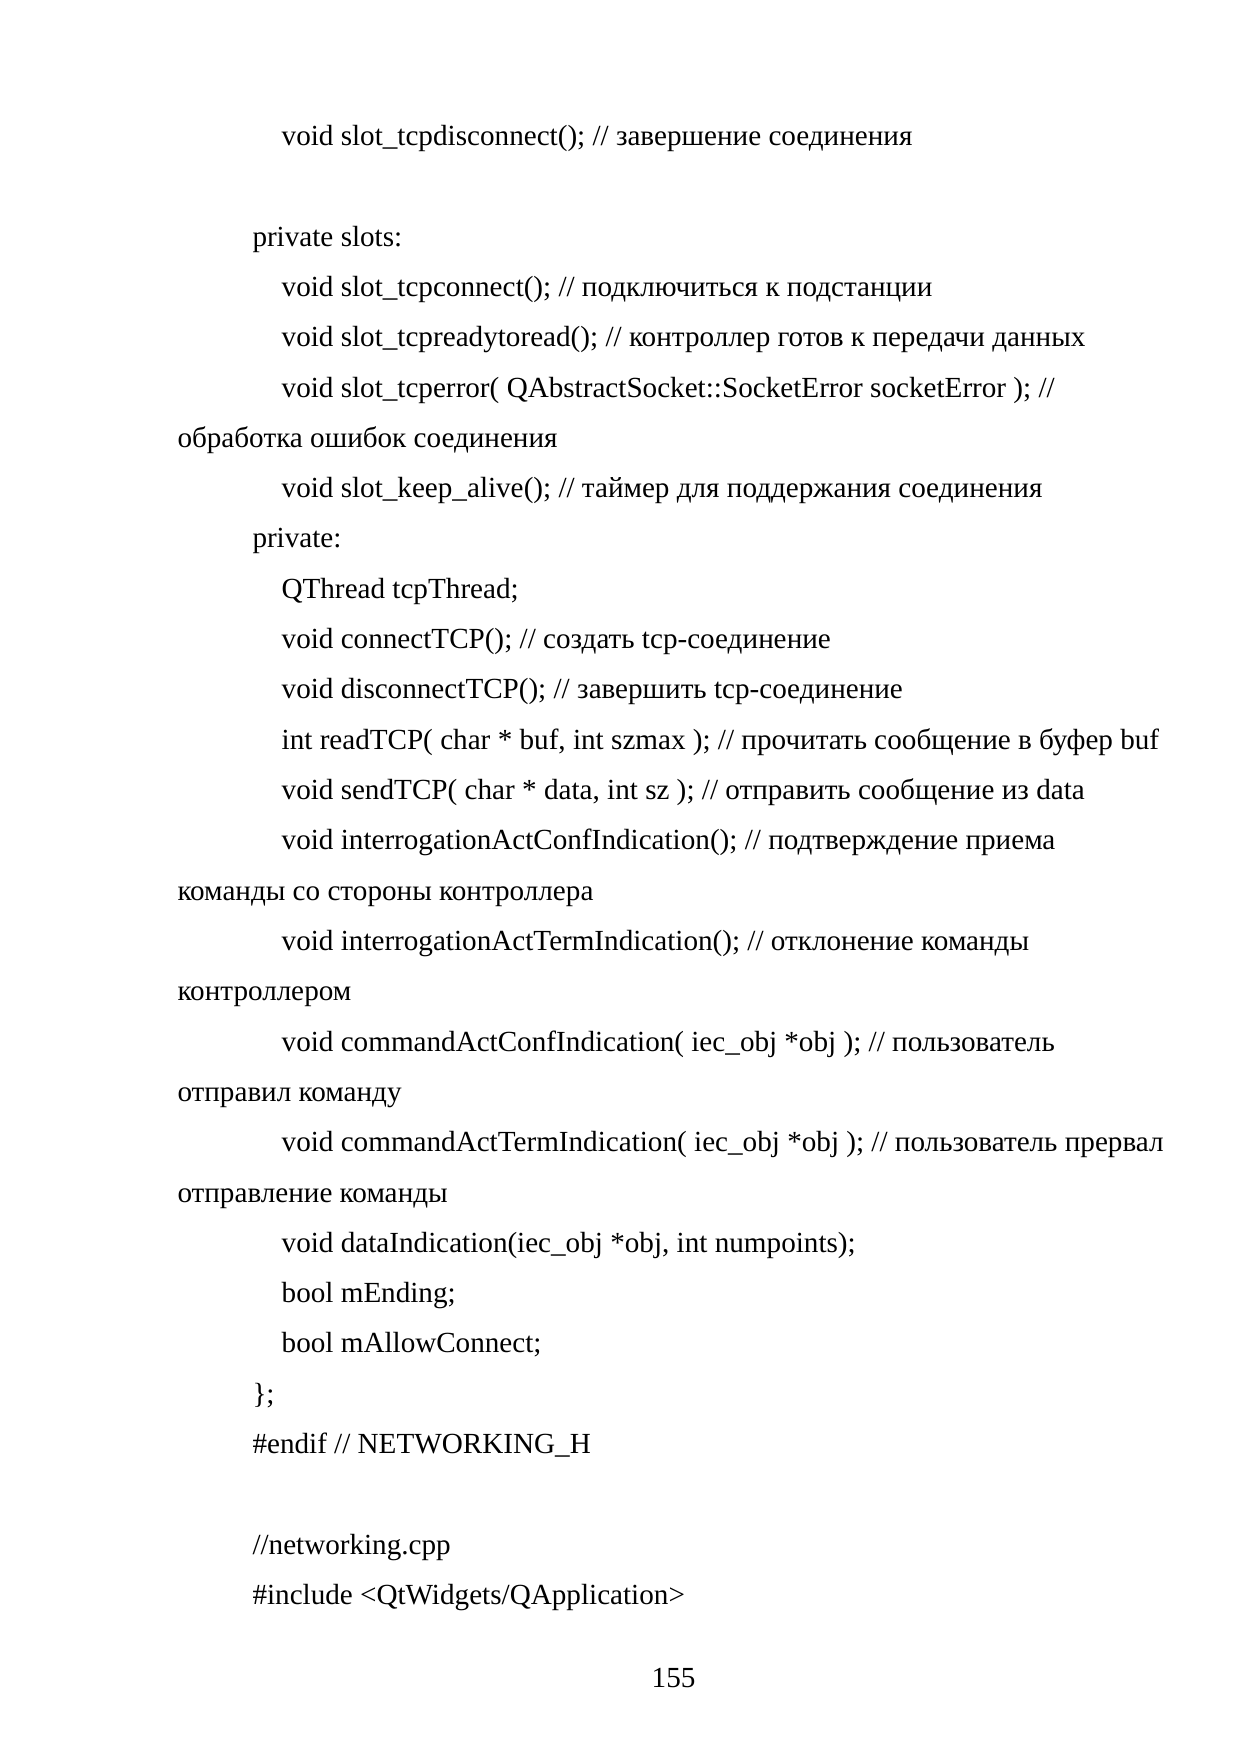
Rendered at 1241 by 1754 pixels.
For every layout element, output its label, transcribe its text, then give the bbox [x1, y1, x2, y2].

text void connectTCP(); // создать tcp-соединение [177, 621, 1169, 655]
text //networking.cpp [177, 1527, 1169, 1560]
text void commandActTermIndication( iec_obj *obj ); // пользователь прервал отправление команды [177, 1124, 1169, 1208]
text int readTCP( char * buf, int szmax ); // прочитать сообщение в буфер buf [177, 722, 1169, 755]
text void slot_keep_alive(); // таймер для поддержания соединения [177, 470, 1169, 504]
text #include <QtWidgets/QApplication> [177, 1577, 1169, 1611]
text void slot_tcpreadytoread(); // контроллер готов к передачи данных [177, 319, 1169, 353]
text private slots: [177, 219, 1169, 252]
text void interrogationActConfIndication(); // подтверждение приема команды со стороны контроллера [177, 822, 1169, 906]
text }; [177, 1376, 1169, 1409]
text QThread tcpThread; [177, 571, 1169, 604]
text void disconnectTCP(); // завершить tcp-соединение [177, 672, 1169, 705]
text void dataIndication(iec_obj *obj, int numpoints); [177, 1225, 1169, 1258]
text void slot_tcpdisconnect(); // завершение соединения [177, 118, 1169, 152]
text void commandActConfIndication( iec_obj *obj ); // пользователь отправил команду [177, 1024, 1169, 1108]
text #endif // NETWORKING_H [177, 1426, 1169, 1460]
text void interrogationActTermIndication(); // отклонение команды контроллером [177, 923, 1169, 1007]
text bool mEnding; [177, 1275, 1169, 1309]
text bool mAllowConnect; [177, 1326, 1169, 1359]
text void slot_tcpconnect(); // подключиться к подстанции [177, 269, 1169, 303]
text void sendTCP( char * data, int sz ); // отправить сообщение из data [177, 772, 1169, 806]
text private: [177, 521, 1169, 554]
text void slot_tcperror( QAbstractSocket::SocketError socketError ); // обработка ошибок соединения [177, 370, 1169, 453]
